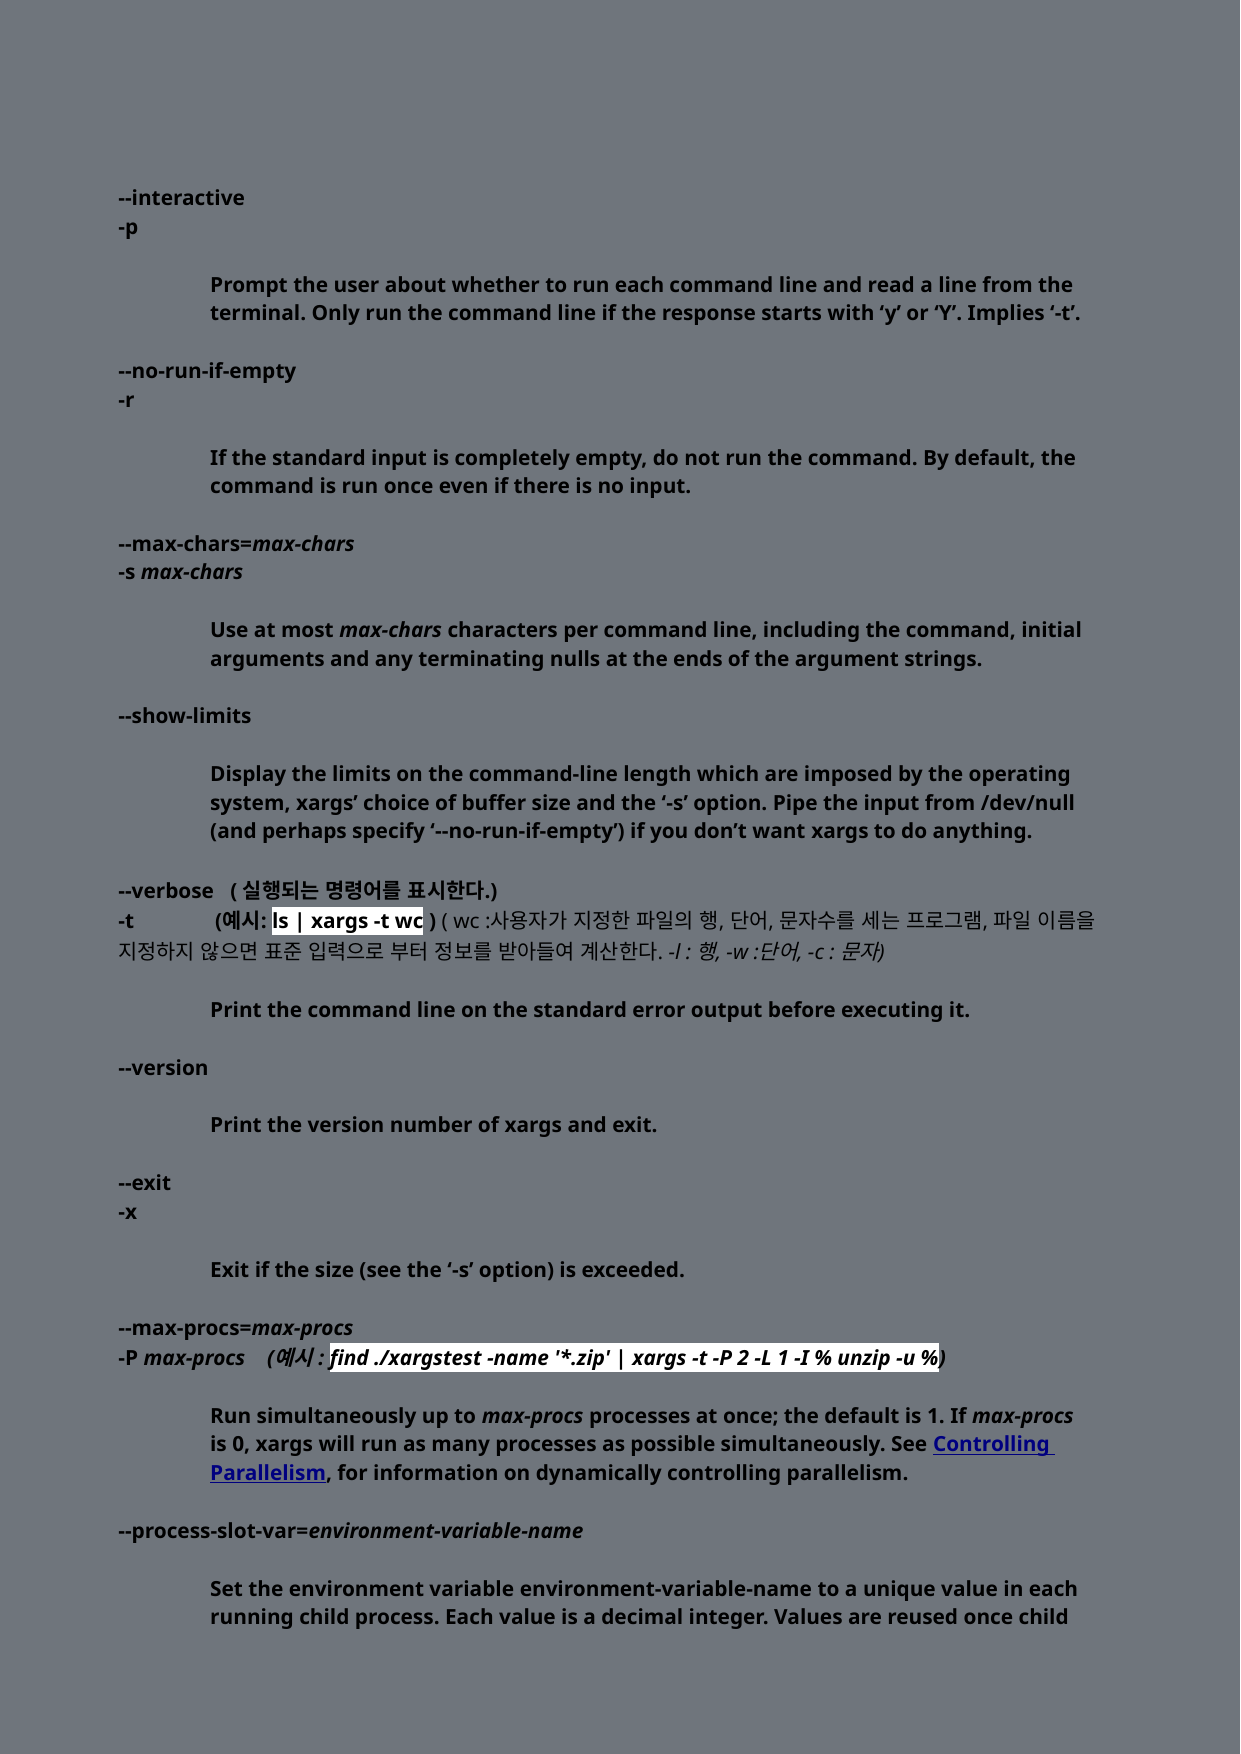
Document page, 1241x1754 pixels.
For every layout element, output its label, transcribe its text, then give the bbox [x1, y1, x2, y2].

list If the standard input is completely empty, do not run the command. By default, the command is run once even if there is no input. [210, 443, 1089, 499]
subtitle -s max-chars [118, 557, 1122, 586]
list Print the version number of xargs and exit. [210, 1111, 1089, 1139]
subtitle --max-procs=max-procs [118, 1313, 1122, 1341]
list Print the command line on the standard error output before executing it. [210, 995, 1089, 1023]
list Set the environment variable environment-variable-name to a unique value in each running child process. Each value is a decimal integer. Values are reused once child [210, 1574, 1089, 1631]
subtitle -r [118, 385, 1122, 413]
subtitle -p [118, 212, 1122, 240]
list Display the limits on the command-line length which are imposed by the operating system, xargs’ choice of buffer size and the ‘-s’ option. Pipe the input from /dev/null (and perhaps specify ‘--no-run-if-empty’) if you don’t want xargs to do anything. [210, 759, 1089, 845]
subtitle --no-run-if-empty [118, 356, 1122, 385]
subtitle --show-limits [118, 702, 1122, 730]
subtitle --interactive [118, 183, 1122, 212]
subtitle -P max-procs (예시 : find ./xargstest -name '*.zip' | xargs -t -P 2 -L 1 -I % unzip -u %) [118, 1341, 1122, 1372]
subtitle --verbose ( 실행되는 명령어를 표시한다.) [118, 874, 1122, 905]
subtitle -x [118, 1197, 1122, 1225]
list Use at most max-chars characters per command line, including the command, initial arguments and any terminating nulls at the ends of the argument strings. [210, 615, 1089, 672]
subtitle --max-chars=max-chars [118, 529, 1122, 557]
list Prompt the user about whether to run each command line and read a line from the terminal. Only run the command line if the response starts with ‘y’ or ‘Y’. Implies ‘-t’. [210, 270, 1089, 327]
subtitle --process-slot-var=environment-variable-name [118, 1516, 1122, 1544]
subtitle -t (예시: ls | xargs -t wc ) ( wc :사용자가 지정한 파일의 행, 단어, 문자수를 세는 프로그램, 파일 이름을 지정하지 않으면 표준 입력으로 부터 정보를 받아들여 계산한다. -l : 행, -w :단어, -c : 문자) [118, 905, 1122, 965]
list Exit if the size (see the ‘-s’ option) is exceeded. [210, 1255, 1089, 1283]
subtitle --version [118, 1053, 1122, 1081]
list Run simultaneously up to max-procs processes at once; the default is 1. If max-procs is 0, xargs will run as many processes as possible simultaneously. See Controlling Parallelism, for information on dynamically controlling parallelism. [210, 1401, 1089, 1486]
subtitle --exit [118, 1168, 1122, 1197]
